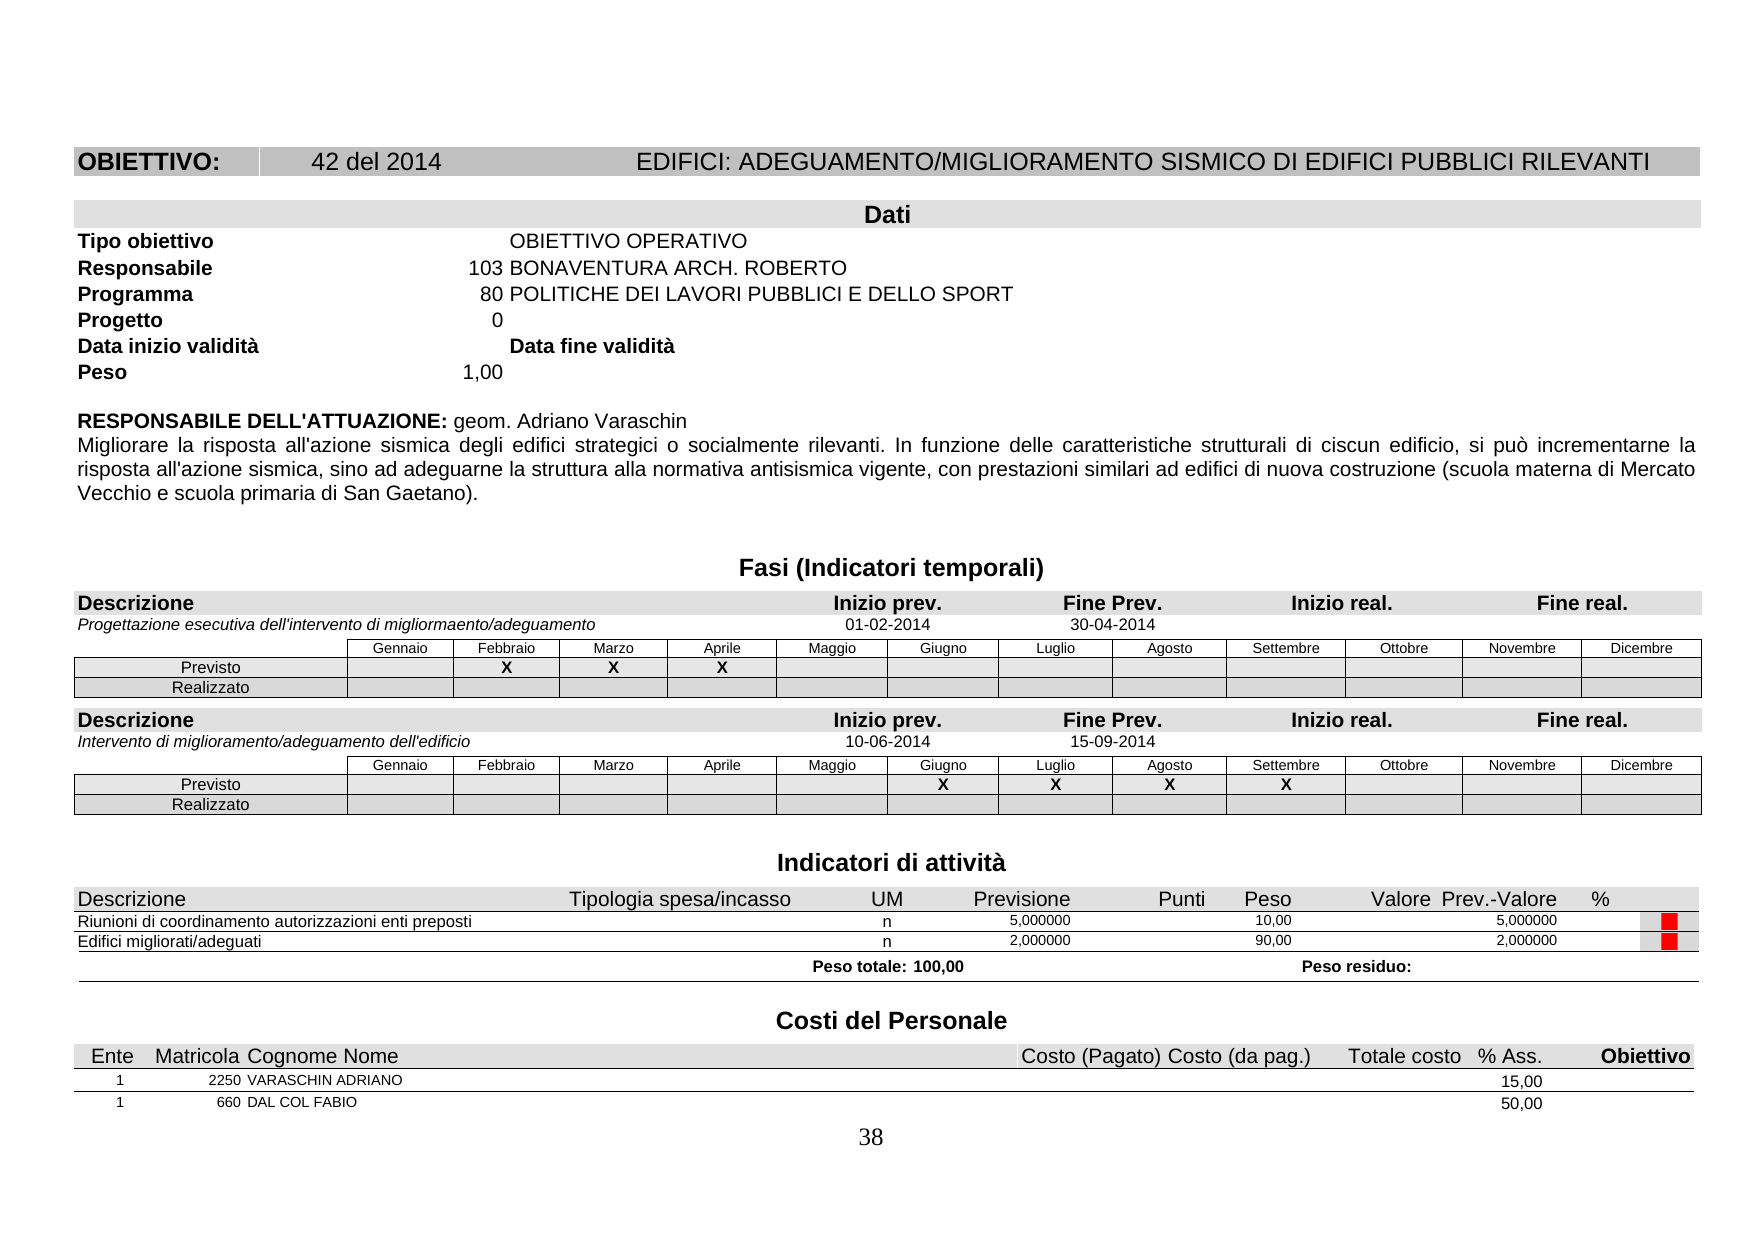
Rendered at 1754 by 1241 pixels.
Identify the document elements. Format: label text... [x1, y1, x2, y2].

table_cell 2250 [150, 1069, 244, 1091]
table_cell [560, 678, 667, 697]
table_cell [1463, 732, 1702, 751]
table_cell [74, 951, 79, 981]
table_cell [999, 658, 1112, 677]
table_cell [888, 658, 998, 677]
table_header % [1560, 887, 1640, 911]
table_header Cognome Nome [244, 1044, 1017, 1068]
table_cell [506, 307, 1701, 333]
table_cell X [454, 658, 559, 677]
table_header Novembre [1463, 757, 1581, 773]
table_cell Progettazione esecutiva dell'intervento di migliormaento/adeguamento [74, 615, 777, 634]
table_cell [1463, 795, 1581, 814]
table_cell [566, 912, 842, 931]
table_cell [1546, 1069, 1694, 1091]
table_cell [454, 775, 559, 794]
table_cell [454, 678, 559, 697]
table_cell Progetto [74, 307, 324, 333]
table_cell Realizzato [75, 678, 347, 697]
table_cell [560, 795, 667, 814]
table_cell [1164, 1069, 1314, 1091]
table_cell 30-04-2014 [999, 615, 1227, 634]
table_header [1640, 887, 1699, 911]
table_header Tipologia spesa/incasso [566, 887, 842, 911]
table_header Marzo [560, 640, 667, 657]
table_cell [454, 795, 559, 814]
table_cell [1582, 658, 1701, 677]
table_cell [888, 795, 998, 814]
table_cell [1582, 795, 1701, 814]
table_header Maggio [777, 757, 887, 773]
table_cell [1227, 615, 1463, 634]
table_cell [888, 678, 998, 697]
table_header Valore [1295, 887, 1434, 911]
table_cell n [842, 912, 932, 931]
table_cell [348, 658, 453, 677]
table_cell Peso totale: [79, 952, 910, 981]
table_header Fine Prev. [999, 591, 1227, 615]
table_cell [777, 795, 887, 814]
table_cell X [560, 658, 667, 677]
table_header [74, 639, 347, 657]
table_header Totale costo [1314, 1044, 1464, 1068]
table_header Dicembre [1582, 640, 1701, 657]
table_header Descrizione [74, 708, 777, 732]
table_header Previsione [932, 887, 1074, 911]
table_cell Peso residuo: [1134, 952, 1415, 981]
table_cell [1113, 658, 1226, 677]
table_cell X [1227, 775, 1345, 794]
table_cell n [842, 932, 932, 951]
table_cell Realizzato [75, 795, 347, 814]
table_header Peso [1214, 887, 1295, 911]
table_cell [1018, 1069, 1164, 1091]
table_cell [999, 678, 1112, 697]
table_header Costo (Pagato) [1018, 1044, 1164, 1068]
table_cell Tipo obiettivo [74, 228, 329, 254]
table_cell 15-09-2014 [999, 732, 1227, 751]
table_cell [680, 359, 1701, 385]
table_cell [1640, 932, 1699, 951]
table_cell [1295, 932, 1434, 951]
table_header Giugno [888, 640, 998, 657]
table_cell 80 [324, 281, 506, 307]
table_cell Responsabile [74, 255, 324, 281]
table_header Marzo [560, 757, 667, 773]
table_header % Ass. [1464, 1044, 1546, 1068]
table_cell [777, 775, 887, 794]
table_header 42 del 2014 [260, 147, 633, 176]
table_header Luglio [999, 757, 1112, 773]
table_header Inizio prev. [777, 708, 999, 732]
table_cell [1074, 912, 1214, 931]
table_cell [1113, 678, 1226, 697]
table_cell [1227, 732, 1463, 751]
table_cell [668, 775, 776, 794]
table_cell 1 [74, 1092, 150, 1113]
table_cell [1463, 615, 1702, 634]
table_cell X [668, 658, 776, 677]
table_cell [506, 359, 680, 385]
table_cell Previsto [75, 775, 347, 794]
table_header Aprile [668, 640, 776, 657]
table_header UM [842, 887, 932, 911]
text Indicatori di attività [71, 848, 1712, 877]
table_header Ottobre [1346, 757, 1462, 773]
table_cell [1640, 912, 1699, 931]
table_cell [1193, 228, 1701, 254]
table_cell X [999, 775, 1112, 794]
table_header Gennaio [348, 640, 453, 657]
table_cell 10-06-2014 [777, 732, 999, 751]
table_cell 10,00 [1214, 912, 1295, 931]
text Fasi (Indicatori temporali) [71, 553, 1712, 581]
table_cell Previsto [75, 658, 347, 677]
table_header Luglio [999, 640, 1112, 657]
table_header Dicembre [1582, 757, 1701, 773]
table_cell [1314, 1069, 1464, 1091]
table_cell 0 [324, 307, 506, 333]
table_cell [1314, 1092, 1464, 1113]
table_cell [329, 333, 506, 359]
table_header Aprile [668, 757, 776, 773]
table_header Inizio prev. [777, 591, 999, 615]
table_header Punti [1074, 887, 1214, 911]
table_cell [1560, 912, 1640, 931]
table_cell 15,00 [1464, 1069, 1546, 1091]
table_cell [1018, 1092, 1164, 1113]
table_cell [1346, 795, 1462, 814]
table_cell 5,000000 [932, 912, 1074, 931]
table_cell [560, 775, 667, 794]
table_header Obiettivo [1546, 1044, 1694, 1068]
table_cell 90,00 [1214, 932, 1295, 951]
table_cell [1074, 932, 1214, 951]
table_header Costo (da pag.) [1164, 1044, 1314, 1068]
table_cell [348, 678, 453, 697]
table_cell 660 [150, 1092, 244, 1113]
table_header Ente [74, 1044, 150, 1068]
table_cell Peso [74, 359, 329, 385]
table_cell X [888, 775, 998, 794]
table_header Inizio real. [1227, 708, 1463, 732]
table_cell [668, 795, 776, 814]
table_cell 2,000000 [932, 932, 1074, 951]
table_cell Edifici migliorati/adeguati [74, 932, 566, 951]
table_cell [1415, 952, 1699, 981]
table_header Matricola [150, 1044, 244, 1068]
table_header Fine real. [1463, 708, 1702, 732]
table_cell [1546, 1092, 1694, 1113]
table_cell [680, 333, 1701, 359]
table_cell POLITICHE DEI LAVORI PUBBLICI E DELLO SPORT [506, 281, 1701, 307]
table_header EDIFICI: ADEGUAMENTO/MIGLIORAMENTO SISMICO DI EDIFICI PUBBLICI RILEVANTI [633, 147, 1700, 176]
table_header Febbraio [454, 640, 559, 657]
table_cell Data inizio validità [74, 333, 329, 359]
table_cell VARASCHIN ADRIANO [244, 1069, 1017, 1091]
table_cell X [1113, 775, 1226, 794]
table_cell [777, 678, 887, 697]
table_cell [1346, 775, 1462, 794]
table_header Gennaio [348, 757, 453, 773]
table_cell 01-02-2014 [777, 615, 999, 634]
table_header Descrizione [74, 887, 566, 911]
table_cell [1582, 678, 1701, 697]
table_cell DAL COL FABIO [244, 1092, 1017, 1113]
table_cell [777, 658, 887, 677]
table_cell 100,00 [910, 952, 1134, 981]
table_cell [1227, 795, 1345, 814]
table_cell Riunioni di coordinamento autorizzazioni enti preposti [74, 912, 566, 931]
table_cell 1 [74, 1069, 150, 1091]
table_cell [1164, 1092, 1314, 1113]
table_cell [1346, 678, 1462, 697]
table_header Maggio [777, 640, 887, 657]
table_cell [1346, 658, 1462, 677]
table_cell [1227, 678, 1345, 697]
table_header Novembre [1463, 640, 1581, 657]
table_header OBIETTIVO: [74, 147, 259, 176]
table_header Agosto [1113, 757, 1226, 773]
text Costi del Personale [71, 1006, 1712, 1035]
table_cell [1463, 775, 1581, 794]
table_cell 1,00 [329, 359, 506, 385]
table_cell BONAVENTURA ARCH. ROBERTO [506, 255, 1701, 281]
table_cell 50,00 [1464, 1092, 1546, 1113]
table_cell 5,000000 [1434, 912, 1560, 931]
table_header RESPONSABILE DELL'ATTUAZIONE: geom. Adriano Varaschin Migliorare la risposta all'azione sismica degli edifici strategici o socialmente rilevanti. In funzione delle caratteristiche strutturali di ciscun edificio, si può incrementarne la risposta all'azione sismica, sino ad adeguarne la struttura alla normativa antisismica vigente, con prestazioni similari ad edifici di nuova costruzione (scuola materna di Mercato Vecchio e scuola primaria di San Gaetano). [74, 409, 1702, 529]
table_header Ottobre [1346, 640, 1462, 657]
table_header Febbraio [454, 757, 559, 773]
table_header Fine Prev. [999, 708, 1227, 732]
table_cell 103 [324, 255, 506, 281]
table_cell [668, 678, 776, 697]
table_header Settembre [1227, 757, 1345, 773]
table_cell [566, 932, 842, 951]
table_cell [999, 795, 1112, 814]
table_cell [348, 775, 453, 794]
table_cell [1295, 912, 1434, 931]
table_header [74, 756, 347, 773]
table_cell [1463, 678, 1581, 697]
table_cell [1227, 658, 1345, 677]
table_cell [329, 228, 506, 254]
table_cell Data fine validità [506, 333, 680, 359]
table_cell OBIETTIVO OPERATIVO [506, 228, 1193, 254]
table_cell Programma [74, 281, 324, 307]
table_header Agosto [1113, 640, 1226, 657]
table_cell [1463, 658, 1581, 677]
table_cell [1560, 932, 1640, 951]
table_cell [1113, 795, 1226, 814]
table_header Prev.-Valore [1434, 887, 1560, 911]
table_header Dati [74, 200, 1701, 228]
table_header Inizio real. [1227, 591, 1463, 615]
table_cell 2,000000 [1434, 932, 1560, 951]
table_cell [348, 795, 453, 814]
table_header Fine real. [1463, 591, 1702, 615]
table_header Giugno [888, 757, 998, 773]
table_cell [1582, 775, 1701, 794]
table_header Settembre [1227, 640, 1345, 657]
table_cell Intervento di miglioramento/adeguamento dell'edificio [74, 732, 777, 751]
table_header Descrizione [74, 591, 777, 615]
